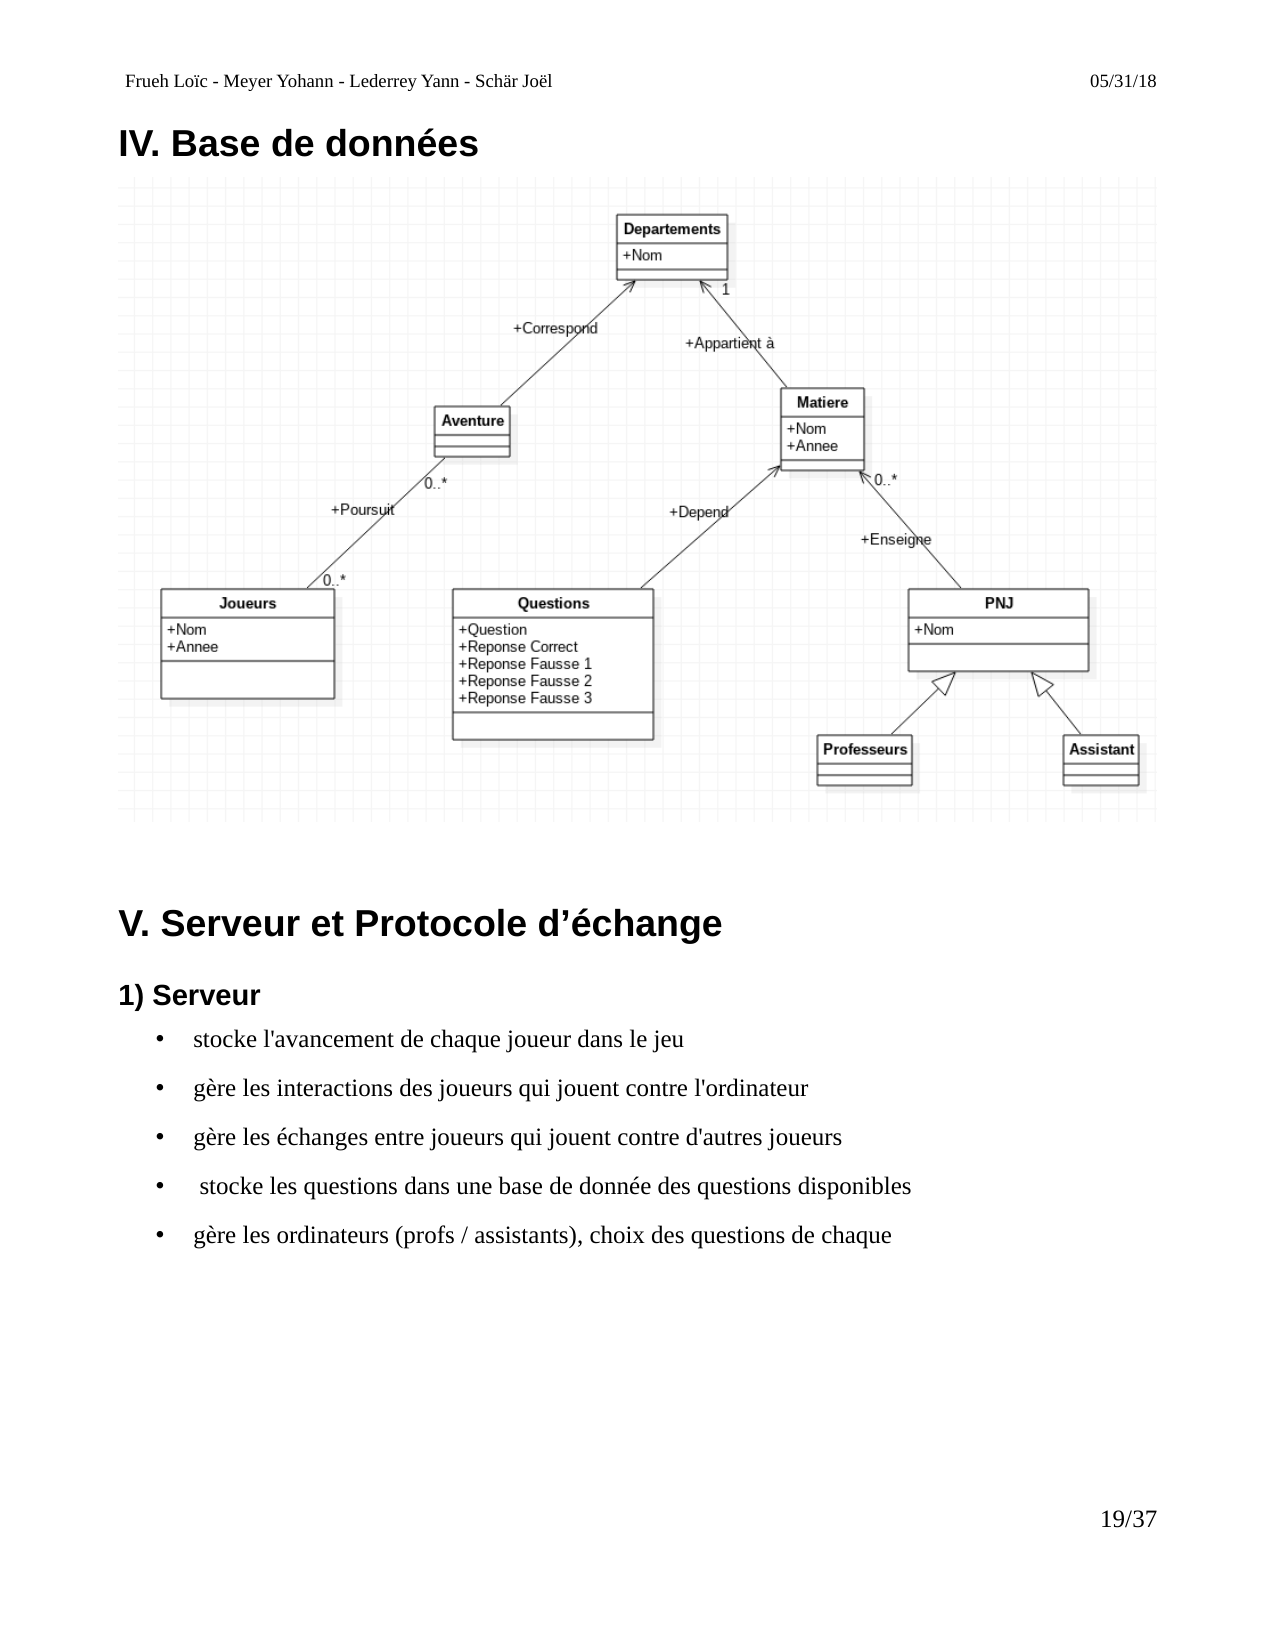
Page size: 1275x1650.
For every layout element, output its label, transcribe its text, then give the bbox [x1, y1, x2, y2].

list stocke l'avancement de chaque joueur dans le jeu [156, 1024, 1157, 1053]
list gère les ordinateurs (profs / assistants), choix des questions de chaque [156, 1220, 1157, 1249]
picture [118, 177, 1157, 822]
list gère les interactions des joueurs qui jouent contre l'ordinateur [156, 1073, 1157, 1102]
subtitle V. Serveur et Protocole d’échange [118, 901, 1157, 944]
list gère les échanges entre joueurs qui jouent contre d'autres joueurs [156, 1122, 1157, 1151]
subtitle IV. Base de données [118, 121, 1157, 164]
subtitle 1) Serveur [118, 978, 1157, 1011]
list stocke les questions dans une base de donnée des questions disponibles [156, 1171, 1157, 1200]
